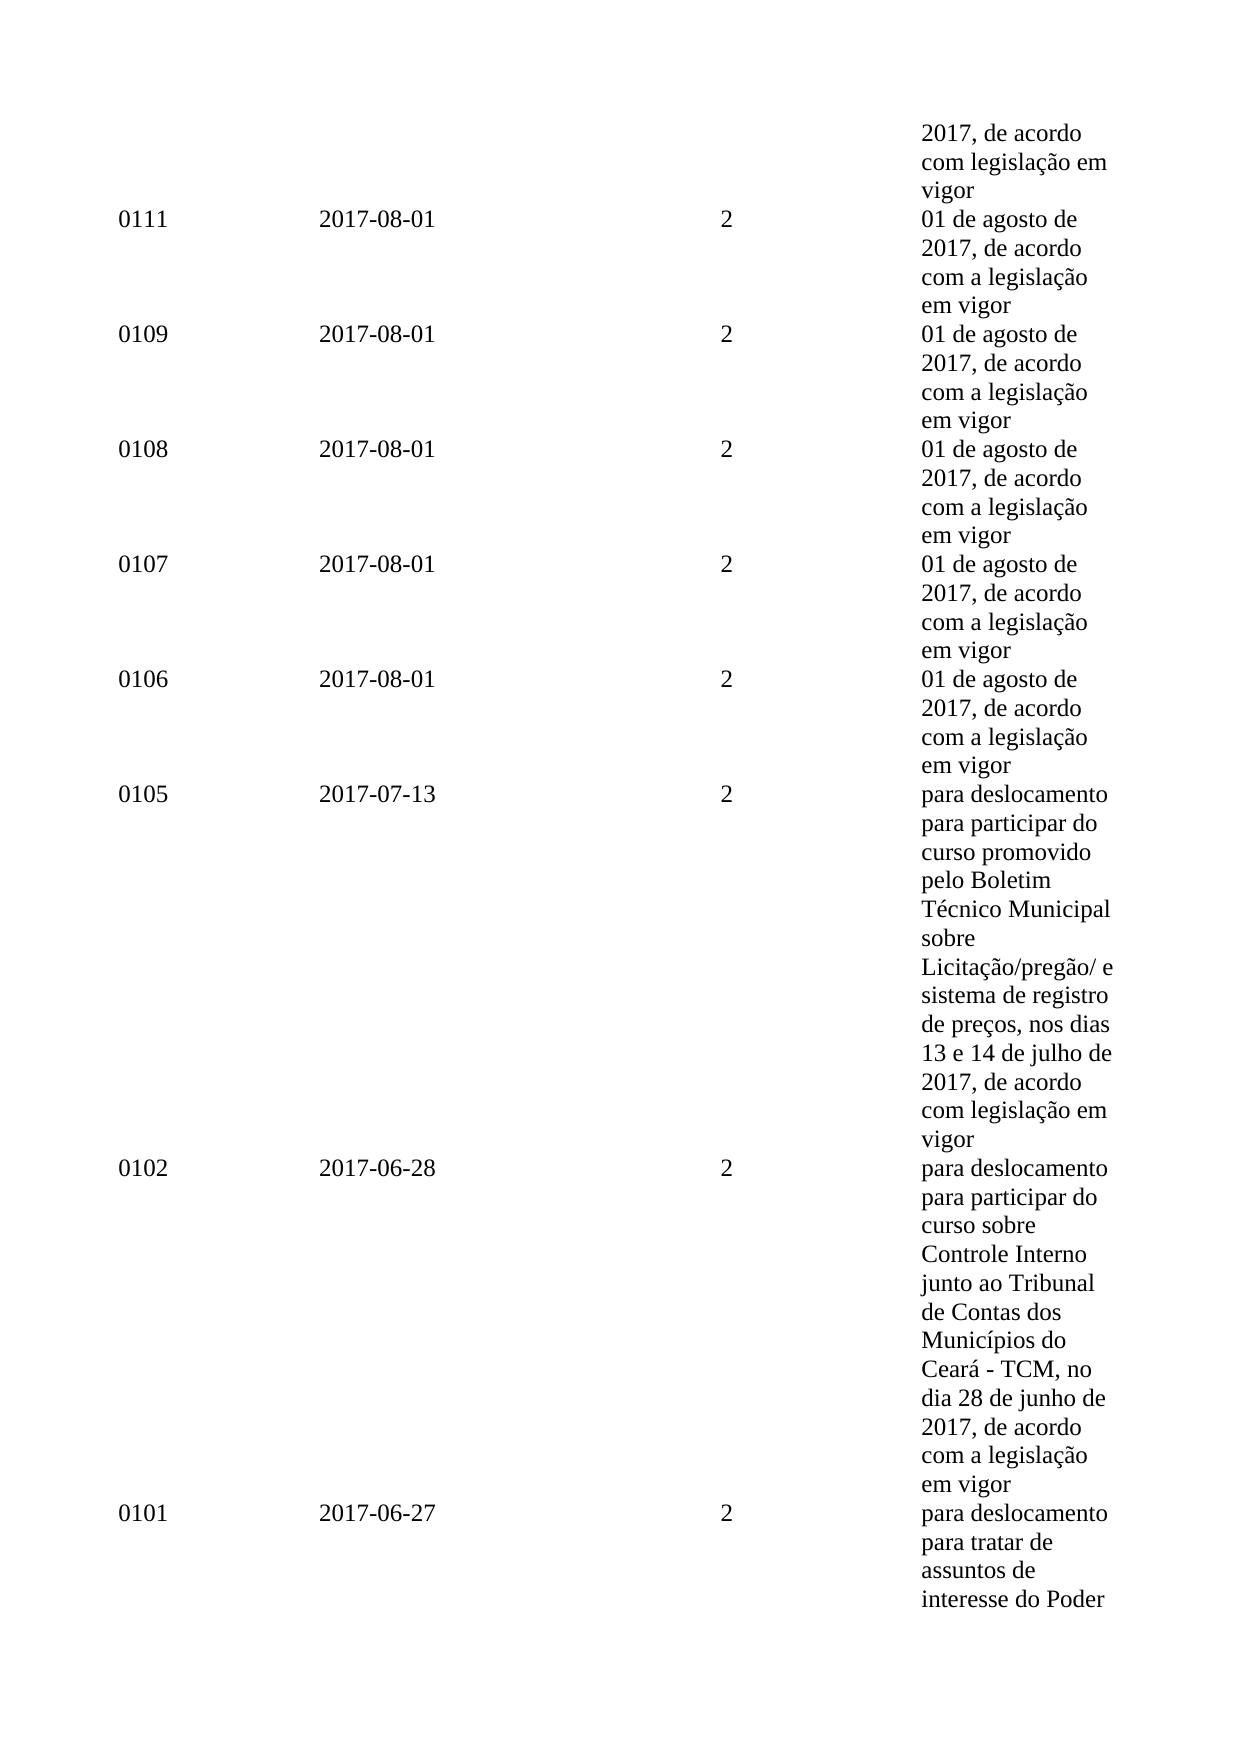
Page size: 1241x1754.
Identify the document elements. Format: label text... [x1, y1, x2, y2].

table_cell 2 [720, 1153, 921, 1498]
table_cell 0101 [118, 1498, 319, 1613]
table_cell [520, 319, 720, 434]
table_cell 2017-08-01 [319, 204, 519, 319]
table_cell para deslocamento para participar do curso sobre Controle Interno junto ao Tribunal de Contas dos Municípios do Ceará - TCM, no dia 28 de junho de 2017, de acordo com a legislação em vigor [921, 1153, 1122, 1498]
table_cell 2 [720, 664, 921, 779]
table_cell para deslocamento para participar do curso promovido pelo Boletim Técnico Municipal sobre Licitação/pregão/ e sistema de registro de preços, nos dias 13 e 14 de julho de 2017, de acordo com legislação em vigor [921, 779, 1122, 1153]
table_cell 2017-08-01 [319, 319, 519, 434]
table_cell 2017-08-01 [319, 549, 519, 664]
table_cell [520, 779, 720, 1153]
table_cell 01 de agosto de 2017, de acordo com a legislação em vigor [921, 664, 1122, 779]
table_cell [520, 1498, 720, 1613]
table_cell para deslocamento para tratar de assuntos de interesse do Poder [921, 1498, 1122, 1613]
table_cell 2 [720, 1498, 921, 1613]
table_cell 2017-08-01 [319, 664, 519, 779]
table_cell 2 [720, 319, 921, 434]
table_cell 01 de agosto de 2017, de acordo com a legislação em vigor [921, 319, 1122, 434]
table_cell [520, 204, 720, 319]
table_cell 2017-06-27 [319, 1498, 519, 1613]
table_cell 2 [720, 549, 921, 664]
table_cell 0107 [118, 549, 319, 664]
table_cell 01 de agosto de 2017, de acordo com a legislação em vigor [921, 549, 1122, 664]
table_cell [520, 434, 720, 549]
table_cell 2017, de acordo com legislação em vigor [921, 118, 1122, 204]
table_cell [520, 1153, 720, 1498]
table_cell 0109 [118, 319, 319, 434]
table_cell [118, 118, 319, 204]
table_cell 0105 [118, 779, 319, 1153]
table_cell [520, 118, 720, 204]
table_cell 0111 [118, 204, 319, 319]
table_cell 0108 [118, 434, 319, 549]
table_cell 0102 [118, 1153, 319, 1498]
table_cell 01 de agosto de 2017, de acordo com a legislação em vigor [921, 434, 1122, 549]
table_cell 2017-08-01 [319, 434, 519, 549]
table_cell 2 [720, 779, 921, 1153]
table_cell 01 de agosto de 2017, de acordo com a legislação em vigor [921, 204, 1122, 319]
table_cell [520, 664, 720, 779]
table_cell 2017-06-28 [319, 1153, 519, 1498]
table_cell 2 [720, 204, 921, 319]
table_cell [720, 118, 921, 204]
table_cell 0106 [118, 664, 319, 779]
table_cell 2 [720, 434, 921, 549]
table_cell 2017-07-13 [319, 779, 519, 1153]
table_cell [319, 118, 519, 204]
table_cell [520, 549, 720, 664]
